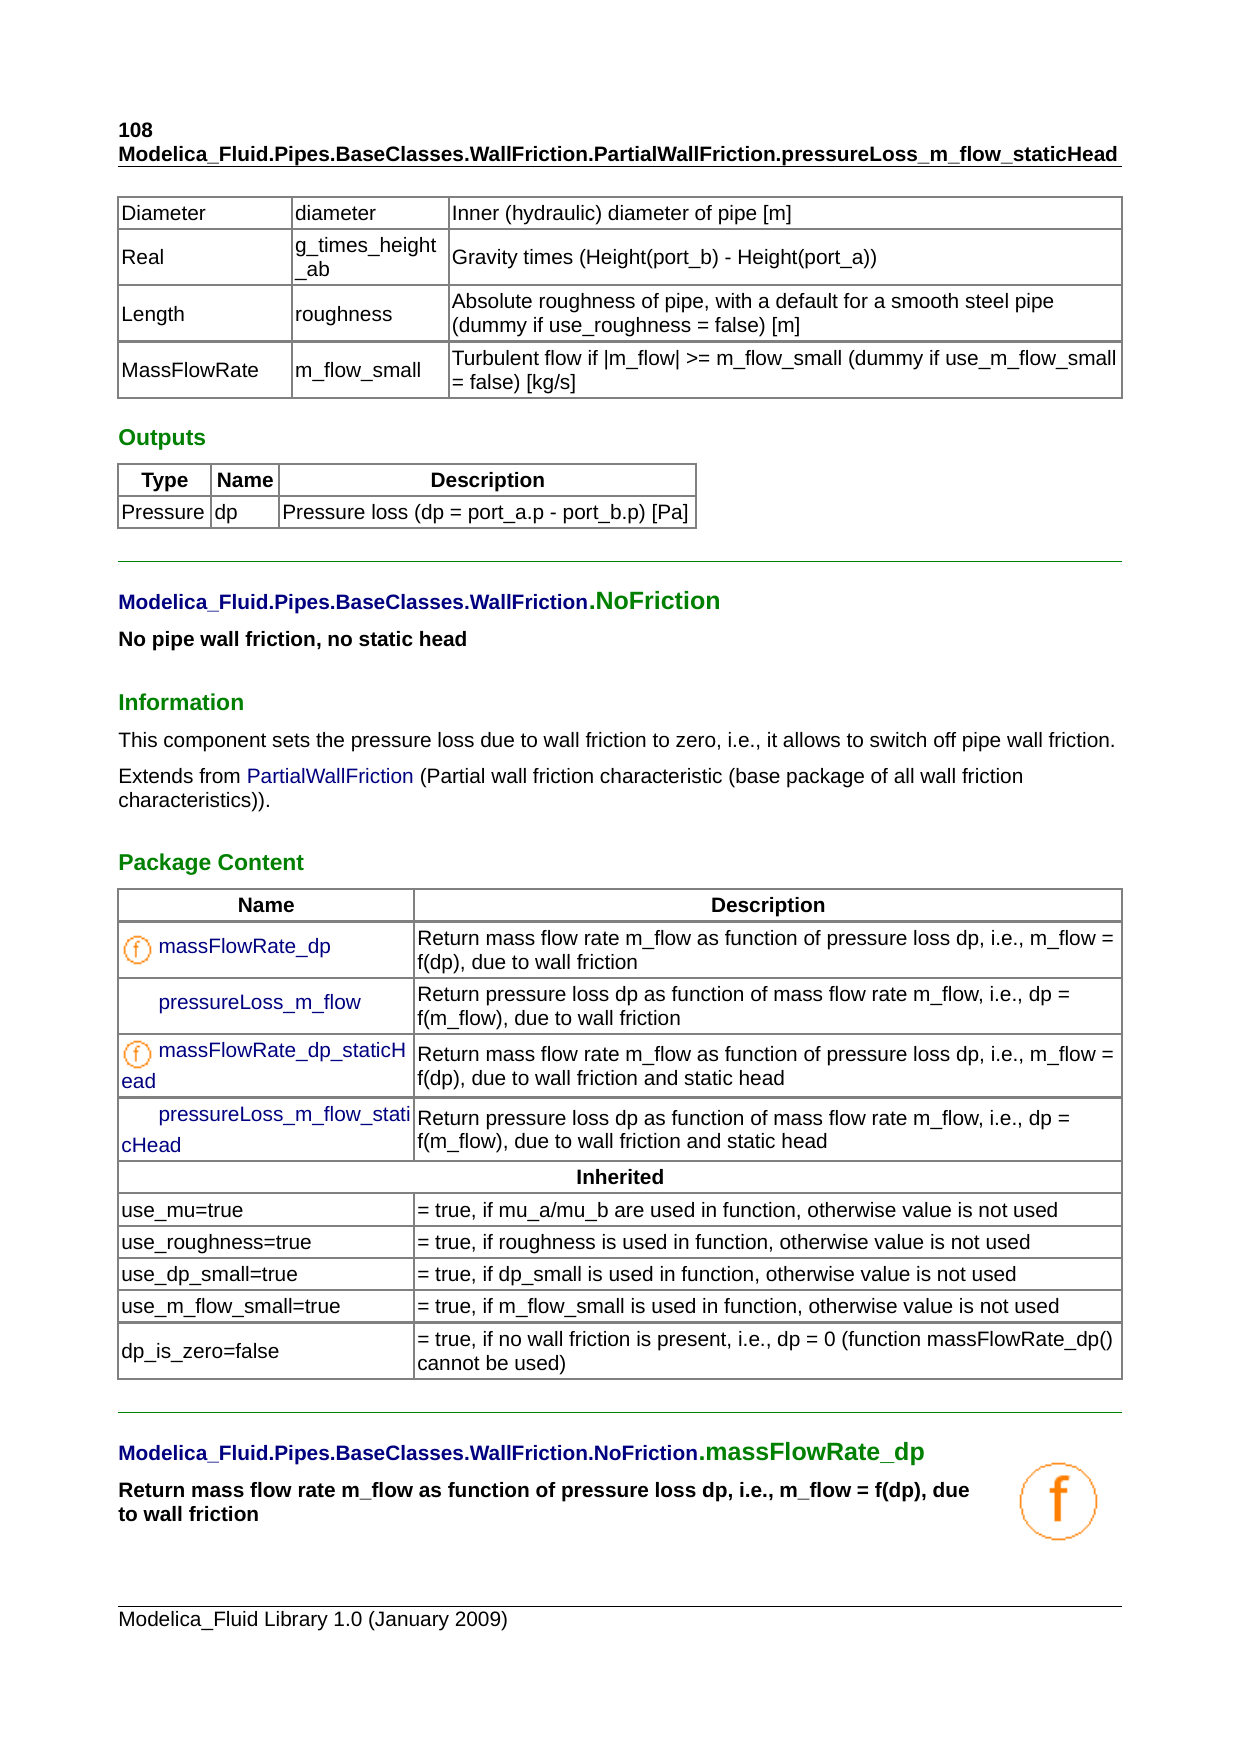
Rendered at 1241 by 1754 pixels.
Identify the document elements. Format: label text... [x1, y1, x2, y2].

text This component sets the pressure loss due to wall friction to zero, i.e., it allows to switch off pipe wall friction. [118, 727, 1122, 751]
table_cell Inner (hydraulic) diameter of pipe [m] [450, 198, 1121, 228]
table_cell use_roughness=true [119, 1227, 413, 1257]
subtitle Modelica_Fluid.Pipes.BaseClasses.WallFriction.NoFriction.massFlowRate_dp [118, 1436, 993, 1465]
table_cell Return mass flow rate m_flow as function of pressure loss dp, i.e., m_flow = f(dp), due to wall friction [415, 923, 1121, 977]
table_header Name [212, 465, 278, 495]
table_cell Return mass flow rate m_flow as function of pressure loss dp, i.e., m_flow = f(dp), due to wall friction and static head [415, 1035, 1121, 1096]
table_cell diameter [293, 198, 448, 228]
table_cell Diameter [119, 198, 291, 228]
table_cell roughness [293, 286, 448, 340]
table_cell = true, if no wall friction is present, i.e., dp = 0 (function massFlowRate_dp() cannot be used) [415, 1324, 1121, 1378]
table_cell = true, if roughness is used in function, otherwise value is not used [415, 1227, 1121, 1257]
table_cell Absolute roughness of pipe, with a default for a smooth steel pipe (dummy if use_roughness = false) [m] [450, 286, 1121, 340]
table_header Type [119, 465, 210, 495]
table_cell pressureLoss_m_flow [119, 979, 413, 1033]
table_cell Length [119, 286, 291, 340]
table_cell MassFlowRate [119, 343, 291, 397]
table_cell dp [212, 497, 278, 527]
table_cell use_m_flow_small=true [119, 1291, 413, 1321]
table_cell massFlowRate_dp [119, 923, 413, 977]
table_header Name [119, 890, 413, 920]
table_cell Inherited [119, 1162, 1121, 1192]
table_cell pressureLoss_m_flow_staticHead [119, 1099, 413, 1160]
table_cell dp_is_zero=false [119, 1324, 413, 1378]
table_cell = true, if mu_a/mu_b are used in function, otherwise value is not used [415, 1194, 1121, 1224]
table_cell Turbulent flow if |m_flow| >= m_flow_small (dummy if use_m_flow_small = false) [kg/s] [450, 343, 1121, 397]
table_cell Real [119, 230, 291, 284]
table_cell Pressure [119, 497, 210, 527]
subtitle Modelica_Fluid.Pipes.BaseClasses.WallFriction.NoFriction [118, 586, 1122, 615]
text Return mass flow rate m_flow as function of pressure loss dp, i.e., m_flow = f(dp), due to wall friction [118, 1478, 993, 1526]
subtitle Information [118, 688, 1122, 715]
table_header Description [280, 465, 695, 495]
table_cell g_times_height_ab [293, 230, 448, 284]
subtitle Outputs [118, 424, 1122, 450]
table_cell Return pressure loss dp as function of mass flow rate m_flow, i.e., dp = f(m_flow), due to wall friction and static head [415, 1099, 1121, 1160]
table_cell Pressure loss (dp = port_a.p - port_b.p) [Pa] [280, 497, 695, 527]
table_cell = true, if m_flow_small is used in function, otherwise value is not used [415, 1291, 1121, 1321]
table_cell use_dp_small=true [119, 1259, 413, 1289]
table_cell massFlowRate_dp_staticHead [119, 1035, 413, 1096]
table_cell Return pressure loss dp as function of mass flow rate m_flow, i.e., dp = f(m_flow), due to wall friction [415, 979, 1121, 1033]
table_header Description [415, 890, 1121, 920]
picture [995, 1439, 1120, 1563]
picture [121, 933, 153, 966]
subtitle Package Content [118, 849, 1122, 876]
table_cell m_flow_small [293, 343, 448, 397]
table_cell use_mu=true [119, 1194, 413, 1224]
table_cell = true, if dp_small is used in function, otherwise value is not used [415, 1259, 1121, 1289]
picture [121, 1038, 153, 1070]
text No pipe wall friction, no static head [118, 627, 1122, 651]
table_cell Gravity times (Height(port_b) - Height(port_a)) [450, 230, 1121, 284]
text Extends from PartialWallFriction (Partial wall friction characteristic (base package of all wall friction characteristics)). [118, 764, 1122, 812]
